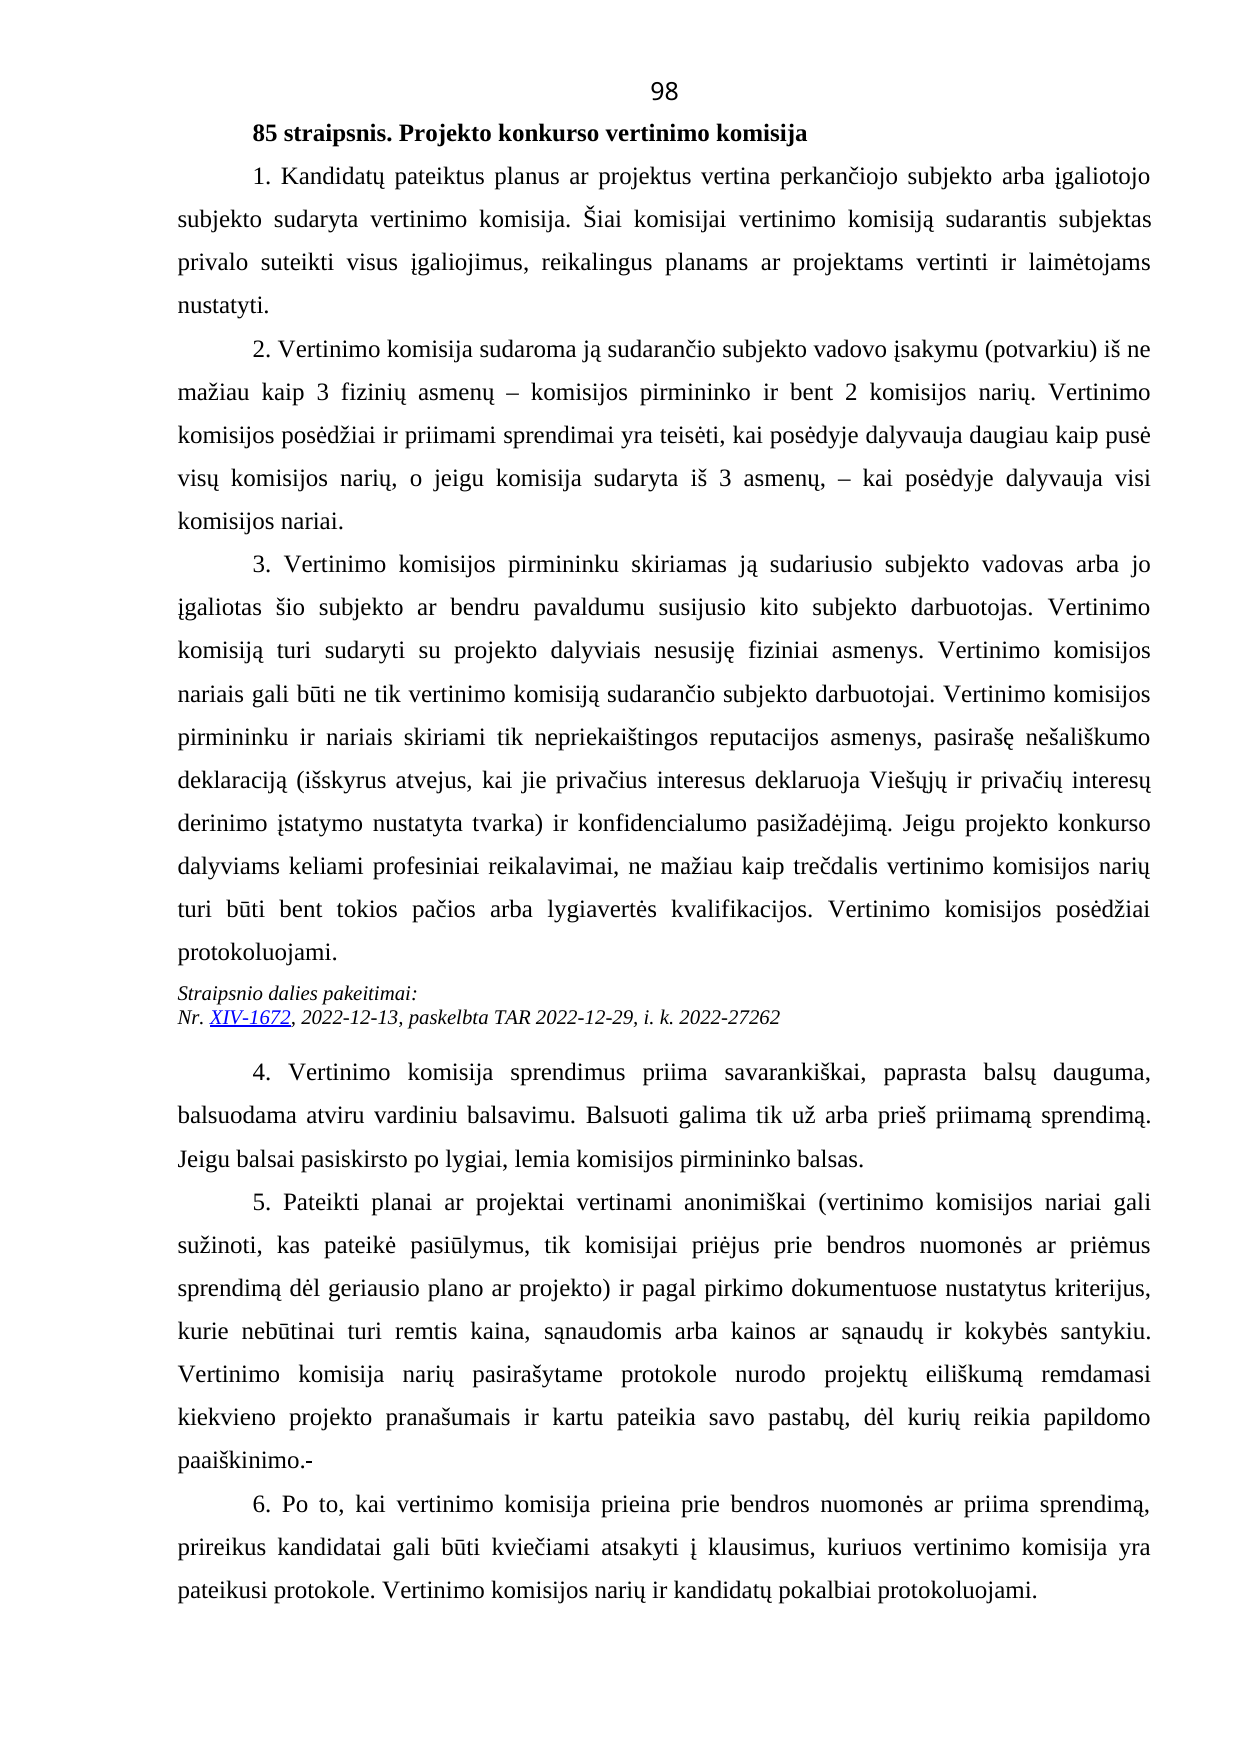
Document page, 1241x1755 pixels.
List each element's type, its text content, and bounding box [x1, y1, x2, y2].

text Nr. XIV-1672, 2022-12-13, paskelbta TAR 2022-12-29, i. k. 2022-27262 [177, 1005, 1152, 1029]
text 3. Vertinimo komisijos pirmininku skiriamas ją sudariusio subjekto vadovas arba jo įgaliotas šio subjekto ar bendru pavaldumu susijusio kito subjekto darbuotojas. Vertinimo komisiją turi sudaryti su projekto dalyviais nesusiję fiziniai asmenys. Vertinimo komisijos nariais gali būti ne tik vertinimo komisiją sudarančio subjekto darbuotojai. Vertinimo komisijos pirmininku ir nariais skiriami tik nepriekaištingos reputacijos asmenys, pasirašę nešališkumo deklaraciją (išskyrus atvejus, kai jie privačius interesus deklaruoja Viešųjų ir privačių interesų derinimo įstatymo nustatyta tvarka) ir konfidencialumo pasižadėjimą. Jeigu projekto konkurso dalyviams keliami profesiniai reikalavimai, ne mažiau kaip trečdalis vertinimo komisijos narių turi būti bent tokios pačios arba lygiavertės kvalifikacijos. Vertinimo komisijos posėdžiai protokoluojami. [177, 549, 1152, 966]
subtitle 2. Vertinimo komisija sudaroma ją sudarančio subjekto vadovo įsakymu (potvarkiu) iš ne mažiau kaip 3 fizinių asmenų – komisijos pirmininko ir bent 2 komisijos narių. Vertinimo komisijos posėdžiai ir priimami sprendimai yra teisėti, kai posėdyje dalyvauja daugiau kaip pusė visų komisijos narių, o jeigu komisija sudaryta iš 3 asmenų, – kai posėdyje dalyvauja visi komisijos nariai. [177, 334, 1152, 535]
subtitle 4. Vertinimo komisija sprendimus priima savarankiškai, paprasta balsų dauguma, balsuodama atviru vardiniu balsavimu. Balsuoti galima tik už arba prieš priimamą sprendimą. Jeigu balsai pasiskirsto po lygiai, lemia komisijos pirmininko balsas. [177, 1057, 1152, 1172]
text 85 straipsnis. Projekto konkurso vertinimo komisija [177, 118, 1152, 147]
subtitle 1. Kandidatų pateiktus planus ar projektus vertina perkančiojo subjekto arba įgaliotojo subjekto sudaryta vertinimo komisija. Šiai komisijai vertinimo komisiją sudarantis subjektas privalo suteikti visus įgaliojimus, reikalingus planams ar projektams vertinti ir laimėtojams nustatyti. [177, 161, 1152, 319]
subtitle 5. Pateikti planai ar projektai vertinami anonimiškai (vertinimo komisijos nariai gali sužinoti, kas pateikė pasiūlymus, tik komisijai priėjus prie bendros nuomonės ar priėmus sprendimą dėl geriausio plano ar projekto) ir pagal pirkimo dokumentuose nustatytus kriterijus, kurie nebūtinai turi remtis kaina, sąnaudomis arba kainos ar sąnaudų ir kokybės santykiu. Vertinimo komisija narių pasirašytame protokole nurodo projektų eiliškumą remdamasi kiekvieno projekto pranašumais ir kartu pateikia savo pastabų, dėl kurių reikia papildomo paaiškinimo. [177, 1187, 1152, 1474]
text Straipsnio dalies pakeitimai: [177, 981, 1152, 1005]
subtitle 6. Po to, kai vertinimo komisija prieina prie bendros nuomonės ar priima sprendimą, prireikus kandidatai gali būti kviečiami atsakyti į klausimus, kuriuos vertinimo komisija yra pateikusi protokole. Vertinimo komisijos narių ir kandidatų pokalbiai protokoluojami. [177, 1489, 1152, 1604]
